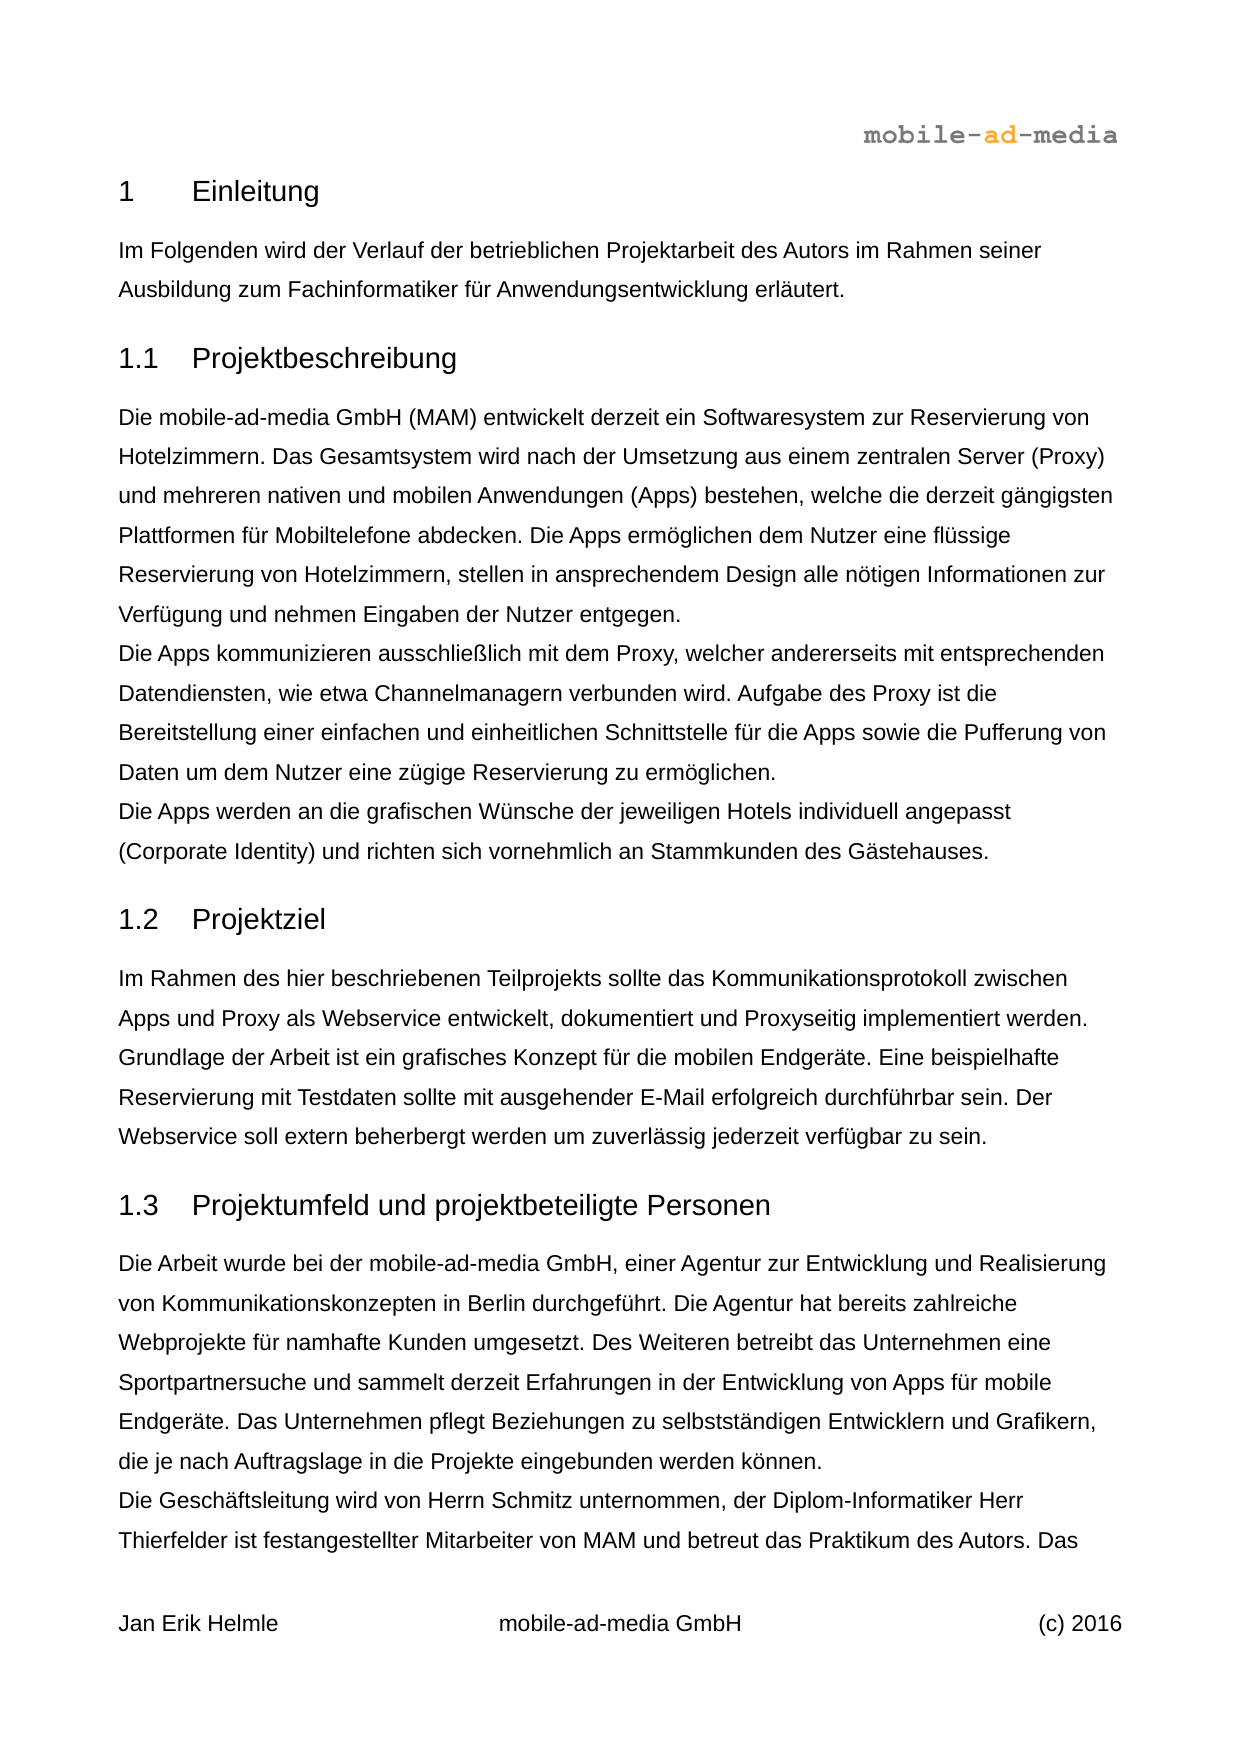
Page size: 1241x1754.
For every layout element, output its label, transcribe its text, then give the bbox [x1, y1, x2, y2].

text Die mobile-ad-media GmbH (MAM) entwickelt derzeit ein Softwaresystem zur Reservierung von Hotelzimmern. Das Gesamtsystem wird nach der Umsetzung aus einem zentralen Server (Proxy) und mehreren nativen und mobilen Anwendungen (Apps) bestehen, welche die derzeit gängigsten Plattformen für Mobiltelefone abdecken. Die Apps ermöglichen dem Nutzer eine flüssige Reservierung von Hotelzimmern, stellen in ansprechendem Design alle nötigen Informationen zur Verfügung und nehmen Eingaben der Nutzer entgegen. [118, 403, 1122, 627]
subtitle 1.1 Projektbeschreibung [118, 341, 1122, 374]
text Im Folgenden wird der Verlauf der betrieblichen Projektarbeit des Autors im Rahmen seiner Ausbildung zum Fachinformatiker für Anwendungsentwicklung erläutert. [118, 237, 1122, 303]
subtitle 1 Einleitung [118, 174, 1122, 207]
text Die Arbeit wurde bei der mobile-ad-media GmbH, einer Agentur zur Entwicklung und Realisierung von Kommunikationskonzepten in Berlin durchgeführt. Die Agentur hat bereits zahlreiche Webprojekte für namhafte Kunden umgesetzt. Des Weiteren betreibt das Unternehmen eine Sportpartnersuche und sammelt derzeit Erfahrungen in der Entwicklung von Apps für mobile Endgeräte. Das Unternehmen pflegt Beziehungen zu selbstständigen Entwicklern und Grafikern, die je nach Auftragslage in die Projekte eingebunden werden können. [118, 1250, 1122, 1474]
text Die Geschäftsleitung wird von Herrn Schmitz unternommen, der Diplom-Informatiker Herr Thierfelder ist festangestellter Mitarbeiter von MAM und betreut das Praktikum des Autors. Das [118, 1487, 1122, 1553]
text Die Apps kommunizieren ausschließlich mit dem Proxy, welcher andererseits mit entsprechenden Datendiensten, wie etwa Channelmanagern verbunden wird. Aufgabe des Proxy ist die Bereitstellung einer einfachen und einheitlichen Schnittstelle für die Apps sowie die Pufferung von Daten um dem Nutzer eine zügige Reservierung zu ermöglichen. [118, 640, 1122, 785]
subtitle 1.3 Projektumfeld und projektbeteiligte Personen [118, 1187, 1122, 1221]
text Die Apps werden an die grafischen Wünsche der jeweiligen Hotels individuell angepasst (Corporate Identity) und richten sich vornehmlich an Stammkunden des Gästehauses. [118, 798, 1122, 864]
picture [863, 118, 1118, 150]
subtitle 1.2 Projektziel [118, 902, 1122, 936]
text Im Rahmen des hier beschriebenen Teilprojekts sollte das Kommunikationsprotokoll zwischen Apps und Proxy als Webservice entwickelt, dokumentiert und Proxyseitig implementiert werden. Grundlage der Arbeit ist ein grafisches Konzept für die mobilen Endgeräte. Eine beispielhafte Reservierung mit Testdaten sollte mit ausgehender E-Mail erfolgreich durchführbar sein. Der Webservice soll extern beherbergt werden um zuverlässig jederzeit verfügbar zu sein. [118, 965, 1122, 1149]
